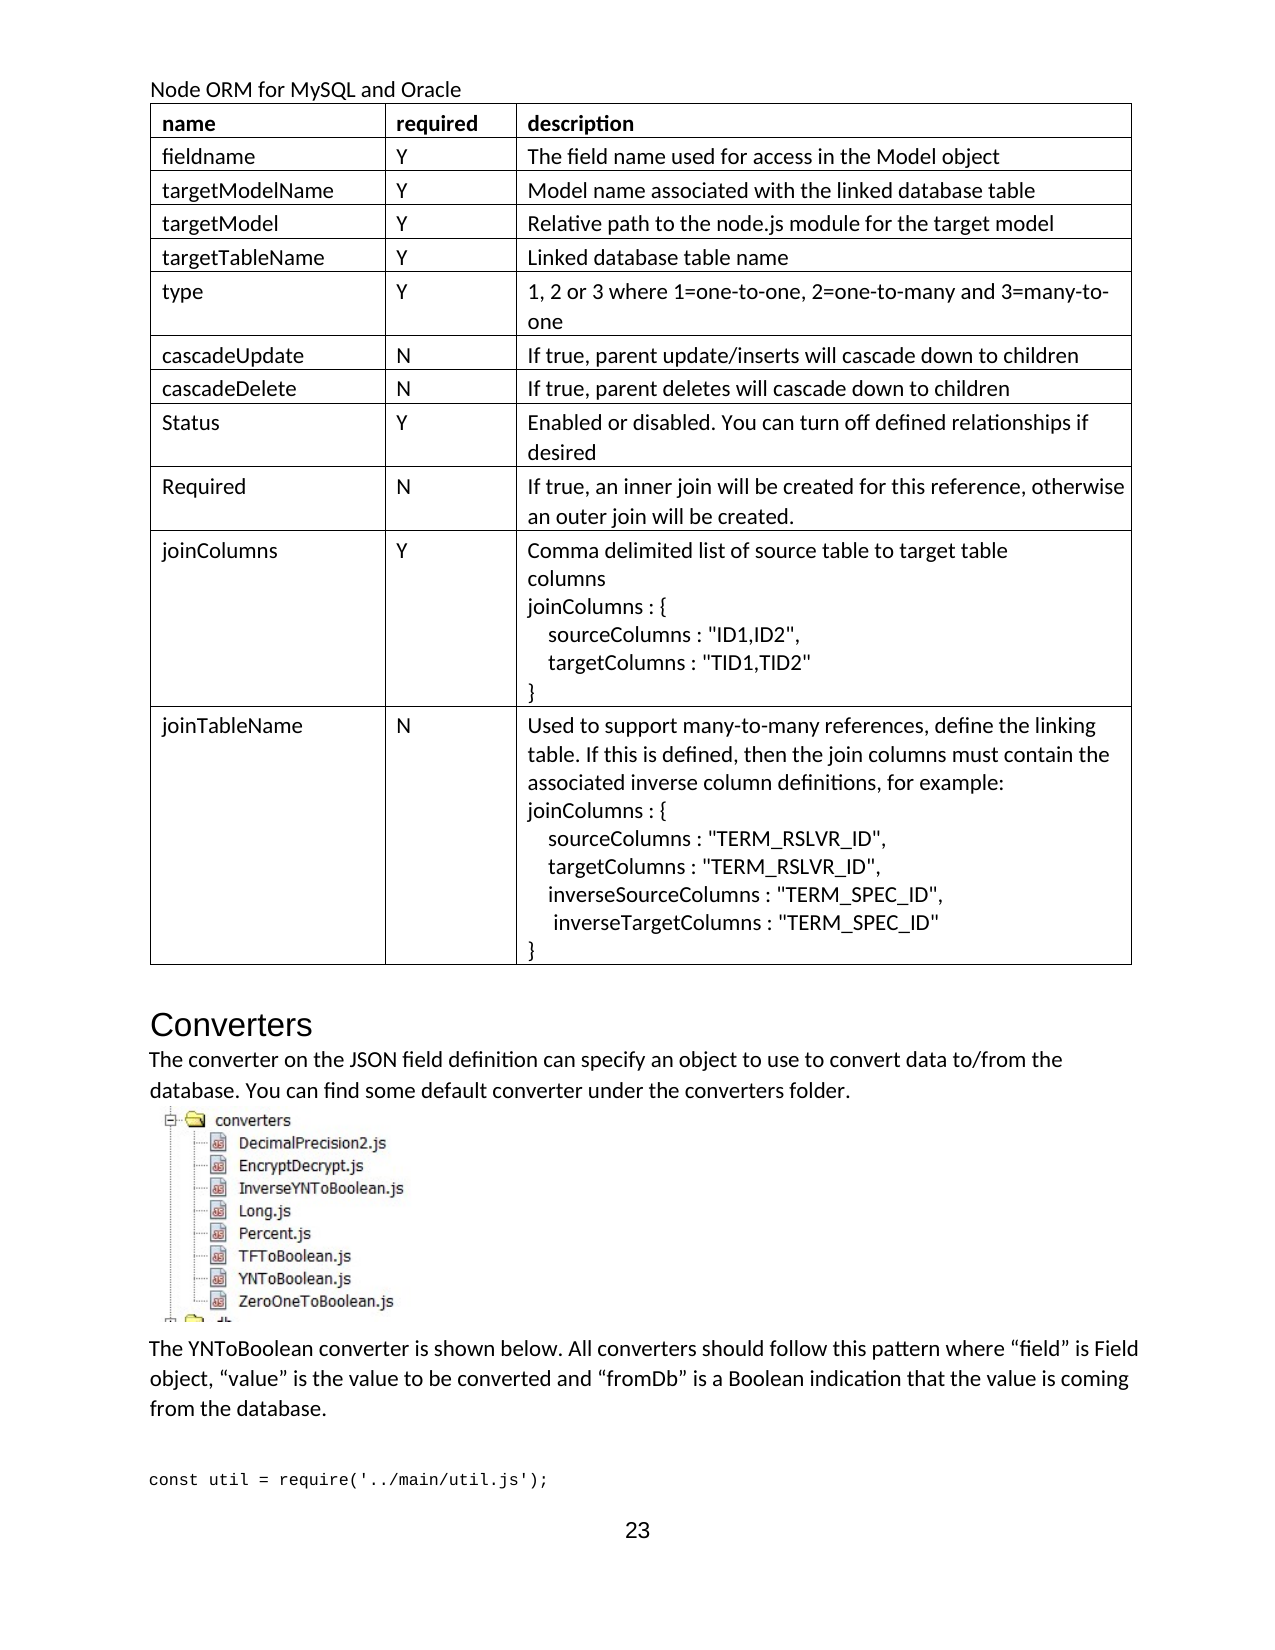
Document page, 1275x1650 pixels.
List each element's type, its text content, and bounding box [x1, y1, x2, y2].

table_cell If true, parent update/inserts will cascade down to children [517, 336, 1131, 369]
table_header name [151, 104, 385, 137]
table_cell Enabled or disabled. You can turn off defined relationships if desired [517, 404, 1131, 466]
table_cell targetModel [151, 205, 385, 238]
table_cell Required [151, 467, 385, 530]
table_cell N [386, 467, 516, 530]
table_cell Linked database table name [517, 239, 1131, 271]
table_cell Y [386, 171, 516, 204]
table_cell targetModelName [151, 171, 385, 204]
table_cell Y [386, 531, 516, 706]
table_cell cascadeUpdate [151, 336, 385, 369]
table_cell N [386, 370, 516, 402]
table_cell 1, 2 or 3 where 1=one-to-one, 2=one-to-many and 3=many-to-one [517, 272, 1131, 335]
table_cell joinColumns [151, 531, 385, 706]
table_cell Comma delimited list of source table to target table columns joinColumns : { sourceColumns : "ID1,ID2", targetColumns : "TID1,TID2" } [517, 531, 1131, 706]
picture [150, 1106, 442, 1322]
table_cell Status [151, 404, 385, 466]
table_header description [517, 104, 1131, 137]
table_cell joinTableName [151, 707, 385, 964]
subtitle Converters [150, 1004, 1143, 1043]
table_cell N [386, 336, 516, 369]
table_cell Y [386, 404, 516, 466]
table_cell Relative path to the node.js module for the target model [517, 205, 1131, 238]
table_cell Y [386, 239, 516, 271]
table_cell If true, parent deletes will cascade down to children [517, 370, 1131, 402]
table_cell Used to support many-to-many references, define the linking table. If this is defined, then the join columns must contain the associated inverse column definitions, for example: joinColumns : { sourceColumns : "TERM_RSLVR_ID", targetColumns : "TERM_RSLVR_ID", inverseSourceColumns : "TERM_SPEC_ID", inverseTargetColumns : "TERM_SPEC_ID" } [517, 707, 1131, 964]
table_cell cascadeDelete [151, 370, 385, 402]
text const util = require('../main/util.js'); [149, 1472, 1142, 1491]
table_cell Y [386, 272, 516, 335]
table_cell fieldname [151, 138, 385, 170]
text The YNToBoolean converter is shown below. All converters should follow this pattern where “field” is Field object, “value” is the value to be converted and “fromDb” is a Boolean indication that the value is coming from the database. [148, 1334, 1142, 1422]
table_header required [386, 104, 516, 137]
table_cell If true, an inner join will be created for this reference, otherwise an outer join will be created. [517, 467, 1131, 530]
table_cell Y [386, 138, 516, 170]
table_cell type [151, 272, 385, 335]
table_cell Y [386, 205, 516, 238]
table_cell targetTableName [151, 239, 385, 271]
table_cell Model name associated with the linked database table [517, 171, 1131, 204]
table_cell N [386, 707, 516, 964]
text The converter on the JSON field definition can specify an object to use to convert data to/from the database. You can find some default converter under the converters folder. [148, 1045, 1132, 1104]
table_cell The field name used for access in the Model object [517, 138, 1131, 170]
